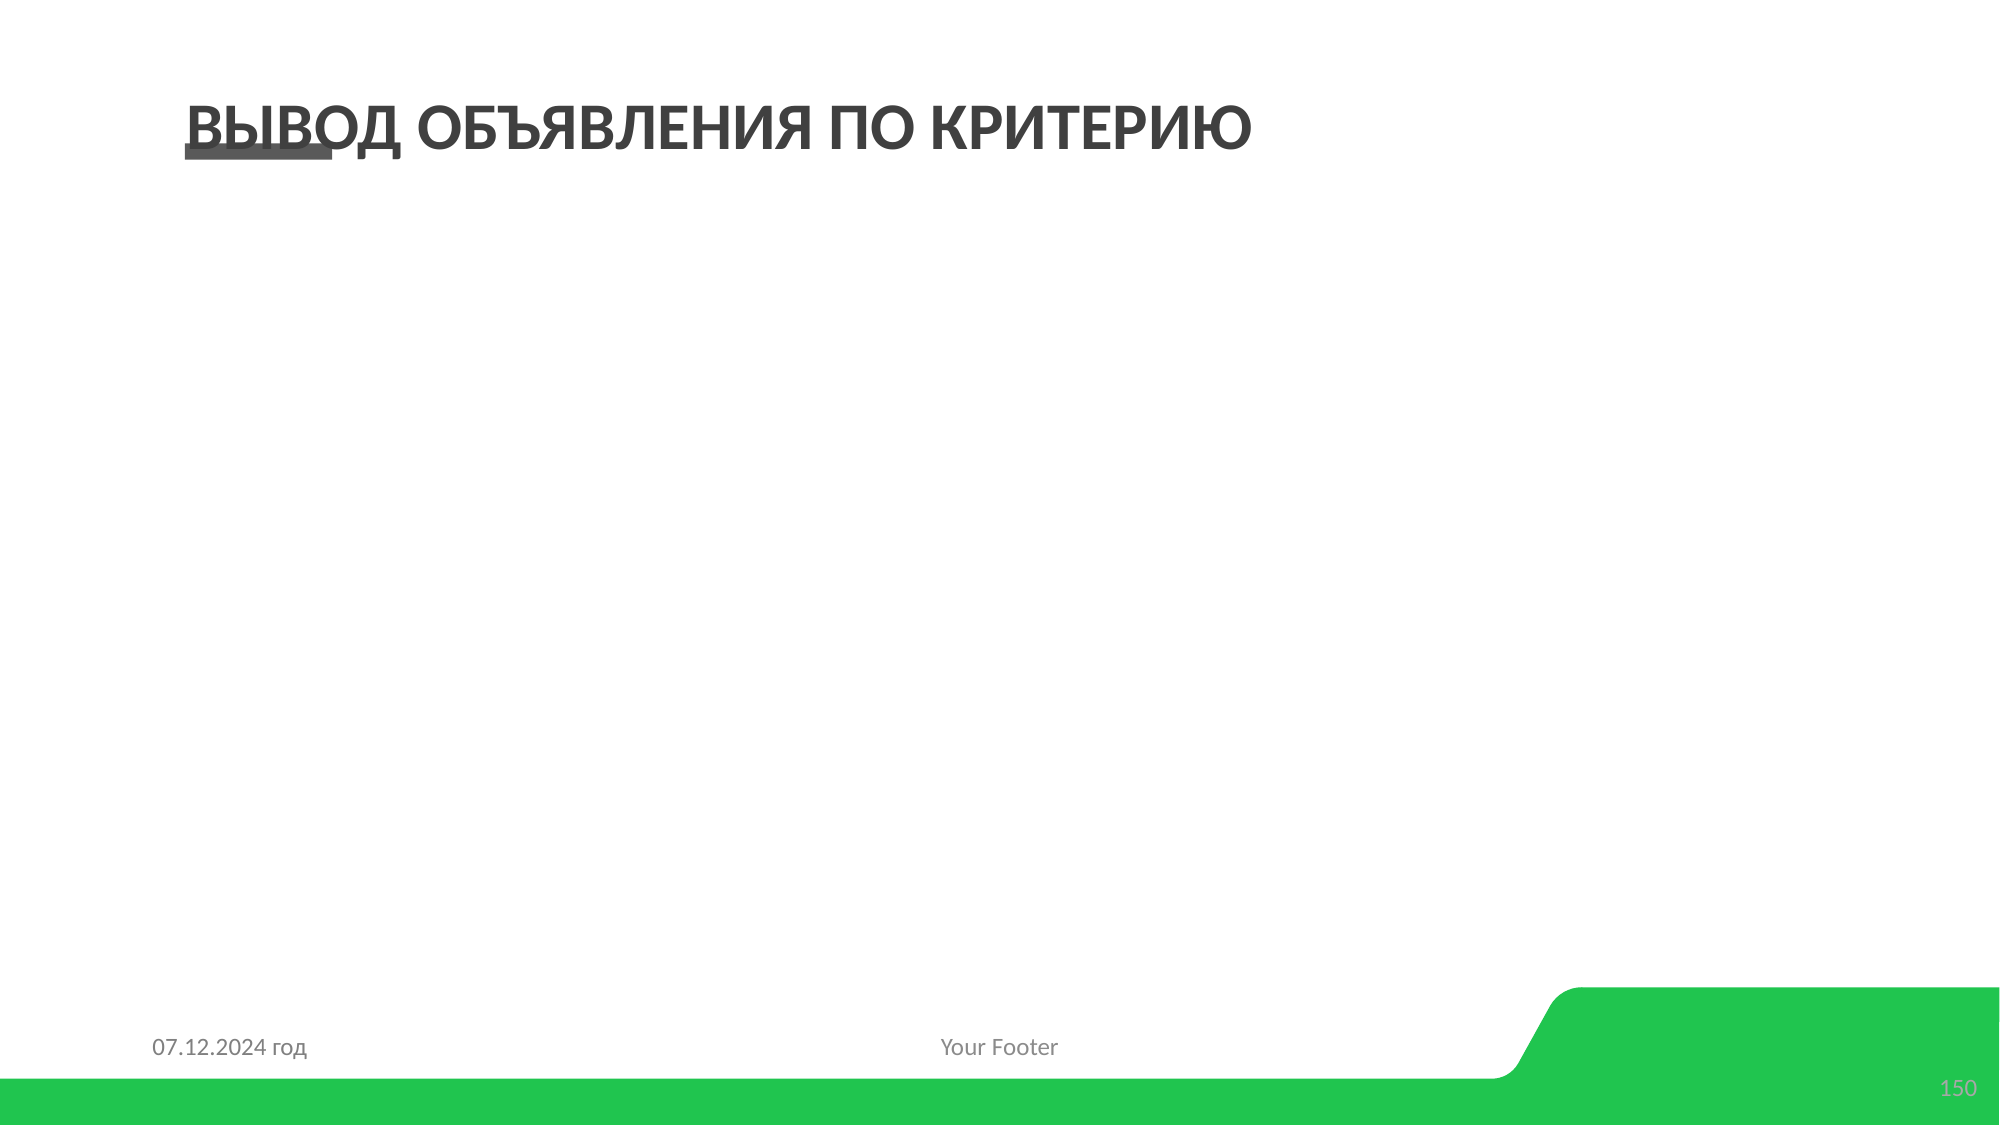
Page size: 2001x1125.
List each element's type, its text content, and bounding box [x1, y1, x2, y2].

title Вывод объявления по критерию [170, 48, 1920, 207]
footer Your Footer [662, 1015, 1338, 1076]
slide_number 07.12.2024 год [137, 1015, 588, 1076]
